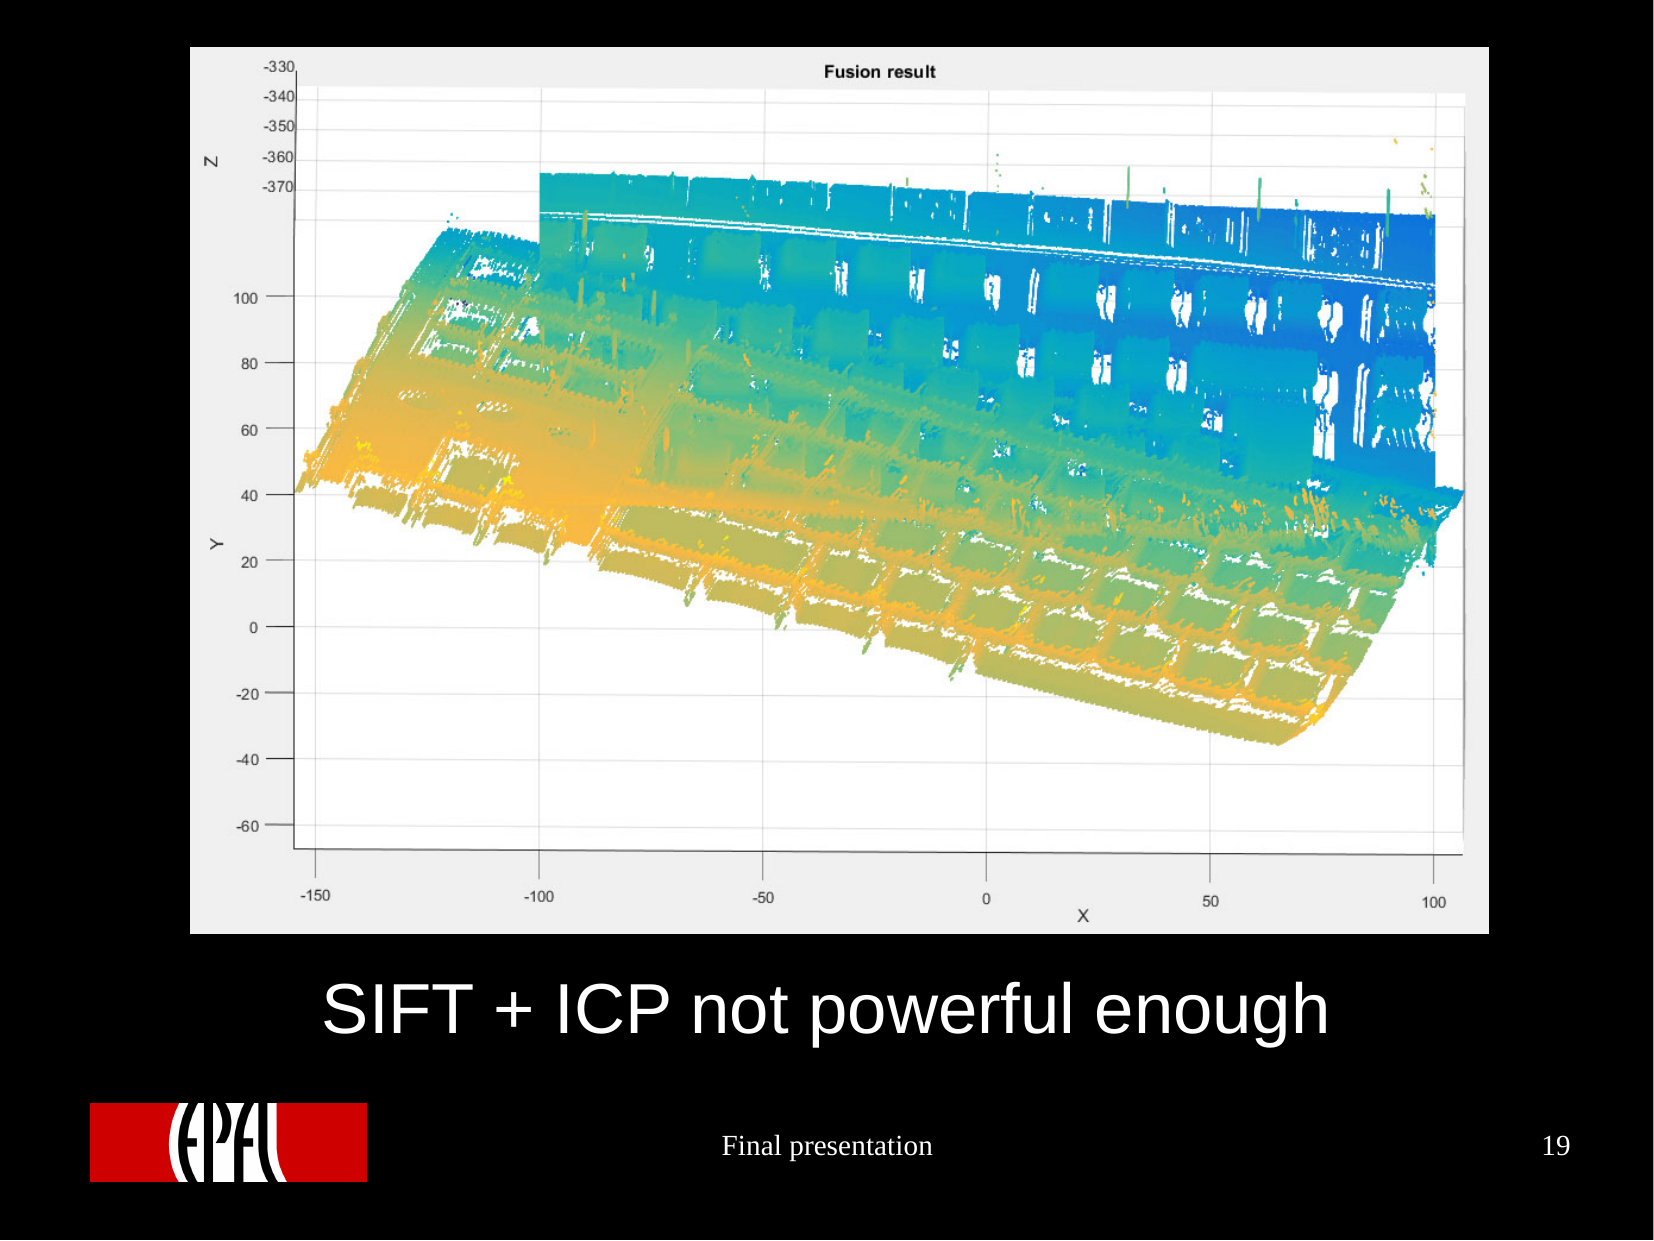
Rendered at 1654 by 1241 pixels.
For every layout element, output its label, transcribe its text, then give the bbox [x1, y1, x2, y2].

picture [90, 1103, 367, 1182]
picture [190, 47, 1489, 934]
subtitle SIFT + ICP not powerful enough [82, 909, 1571, 1109]
